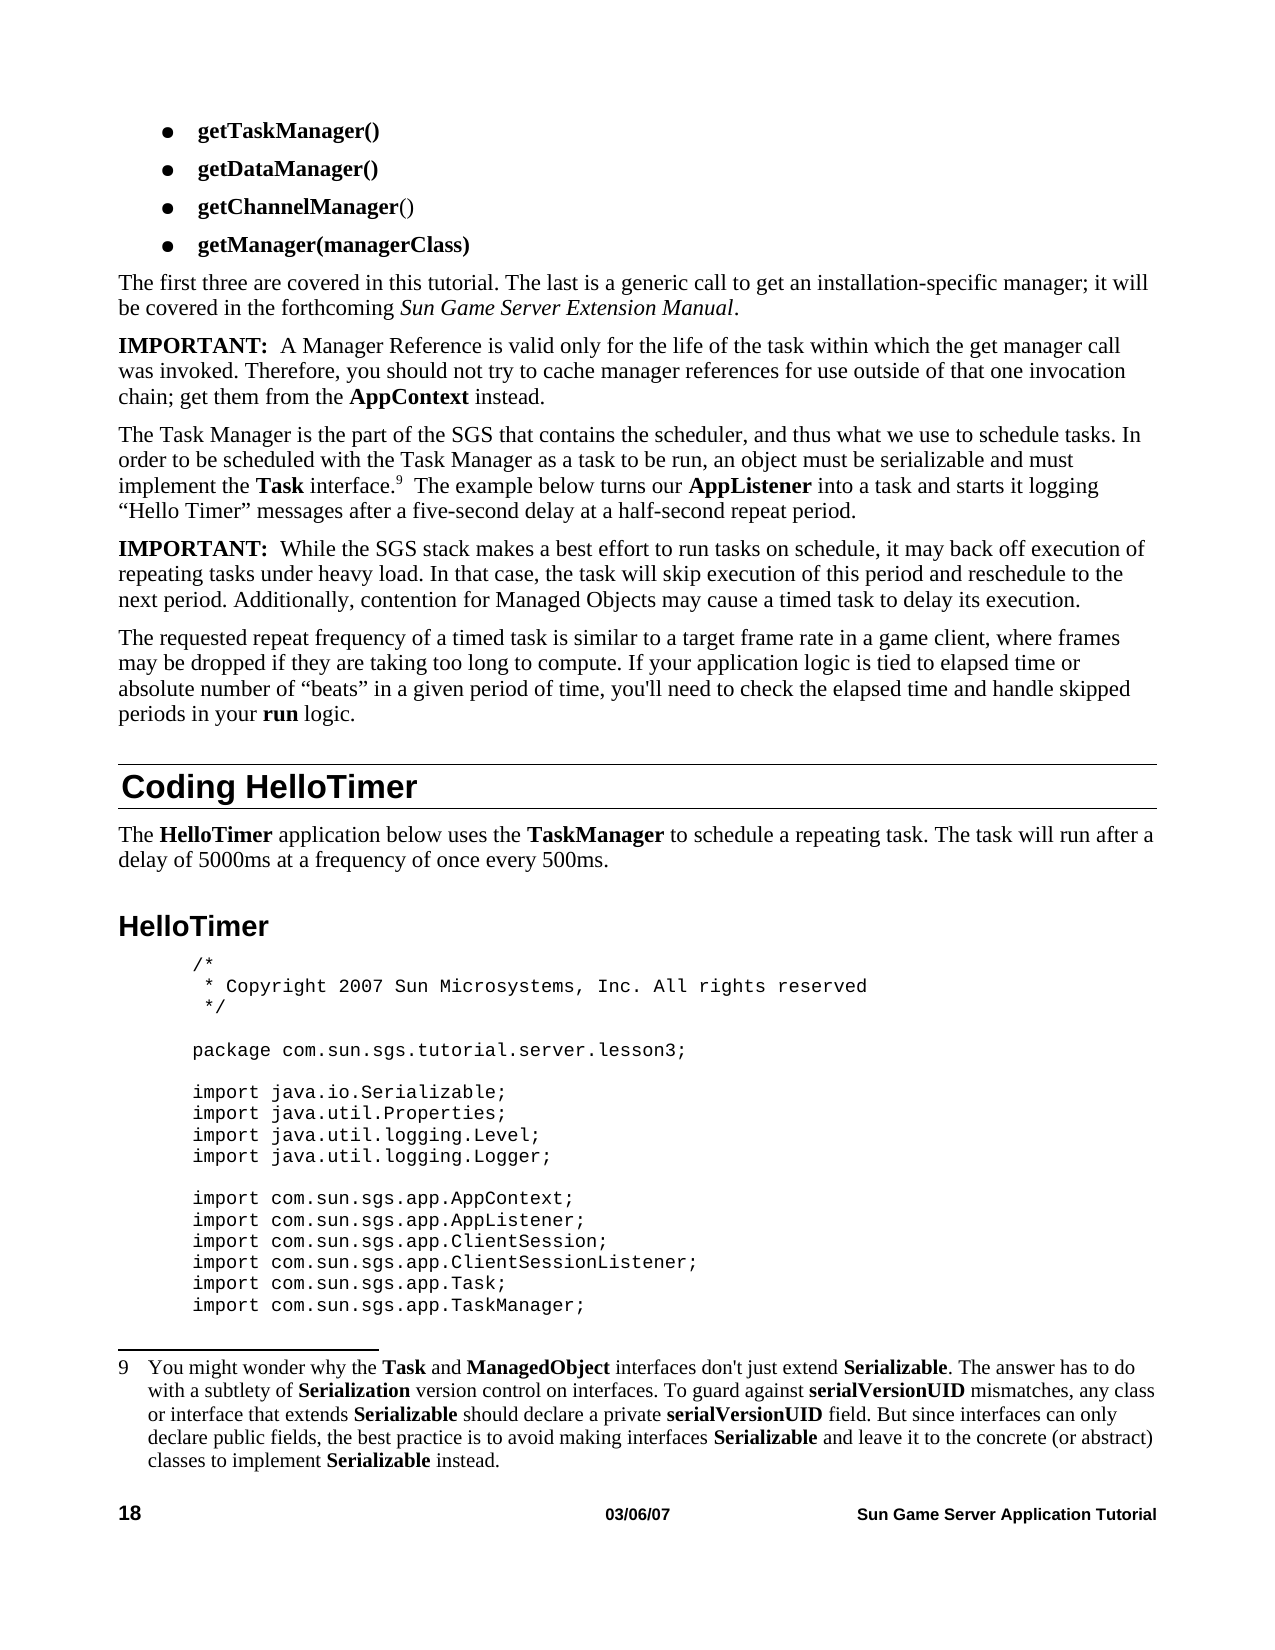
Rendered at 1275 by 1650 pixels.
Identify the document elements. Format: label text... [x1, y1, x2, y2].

subtitle Coding HelloTimer [118, 765, 1157, 808]
text /* * Copyright 2007 Sun Microsystems, Inc. All rights reserved */ package com.sun.sgs.tutorial.server.lesson3; import java.io.Serializable; import java.util.Properties; import java.util.logging.Level; import java.util.logging.Logger; import com.sun.sgs.app.AppContext; import com.sun.sgs.app.AppListener; import com.sun.sgs.app.ClientSession; import com.sun.sgs.app.ClientSessionListener; import com.sun.sgs.app.Task; import com.sun.sgs.app.TaskManager; [192, 955, 1098, 1338]
text The Task Manager is the part of the SGS that contains the scheduler, and thus what we use to schedule tasks. In order to be scheduled with the Task Manager as a task to be run, an object must be serializable and must implement the Task interface. The example below turns our AppListener into a task and starts it logging “Hello Timer” messages after a five-second delay at a half-second repeat period. [118, 422, 1157, 523]
subtitle HelloTimer [118, 910, 1157, 943]
list getTaskManager() [192, 118, 1157, 143]
text The requested repeat frequency of a timed task is similar to a target frame rate in a game client, where frames may be dropped if they are taking too long to compute. If your application logic is tied to elapsed time or absolute number of “beats” in a given period of time, you'll need to check the elapsed time and handle skipped periods in your run logic. [118, 625, 1157, 726]
text IMPORTANT: While the SGS stack makes a best effort to run tasks on schedule, it may back off execution of repeating tasks under heavy load. In that case, the task will skip execution of this period and reschedule to the next period. Additionally, contention for Managed Objects may cause a timed task to delay its execution. [118, 536, 1157, 612]
text The HelloTimer application below uses the TaskManager to schedule a repeating task. The task will run after a delay of 5000ms at a frequency of once every 500ms. [118, 822, 1157, 873]
text The first three are covered in this tutorial. The last is a generic call to get an installation-specific manager; it will be covered in the forthcoming Sun Game Server Extension Manual. [118, 270, 1157, 321]
text You might wonder why the Task and ManagedObject interfaces don't just extend Serializable. The answer has to do with a subtlety of Serialization version control on interfaces. To guard against serialVersionUID mismatches, any class or interface that extends Serializable should declare a private serialVersionUID field. But since interfaces can only declare public fields, the best practice is to avoid making interfaces Serializable and leave it to the concrete (or abstract) classes to implement Serializable instead. [118, 1356, 1157, 1472]
list getManager(managerClass) [192, 232, 1157, 257]
text IMPORTANT: A Manager Reference is valid only for the life of the task within which the get manager call was invoked. Therefore, you should not try to cache manager references for use outside of that one invocation chain; get them from the AppContext instead. [118, 333, 1157, 409]
list getChannelManager() [192, 194, 1157, 219]
list getDataManager() [192, 156, 1157, 181]
